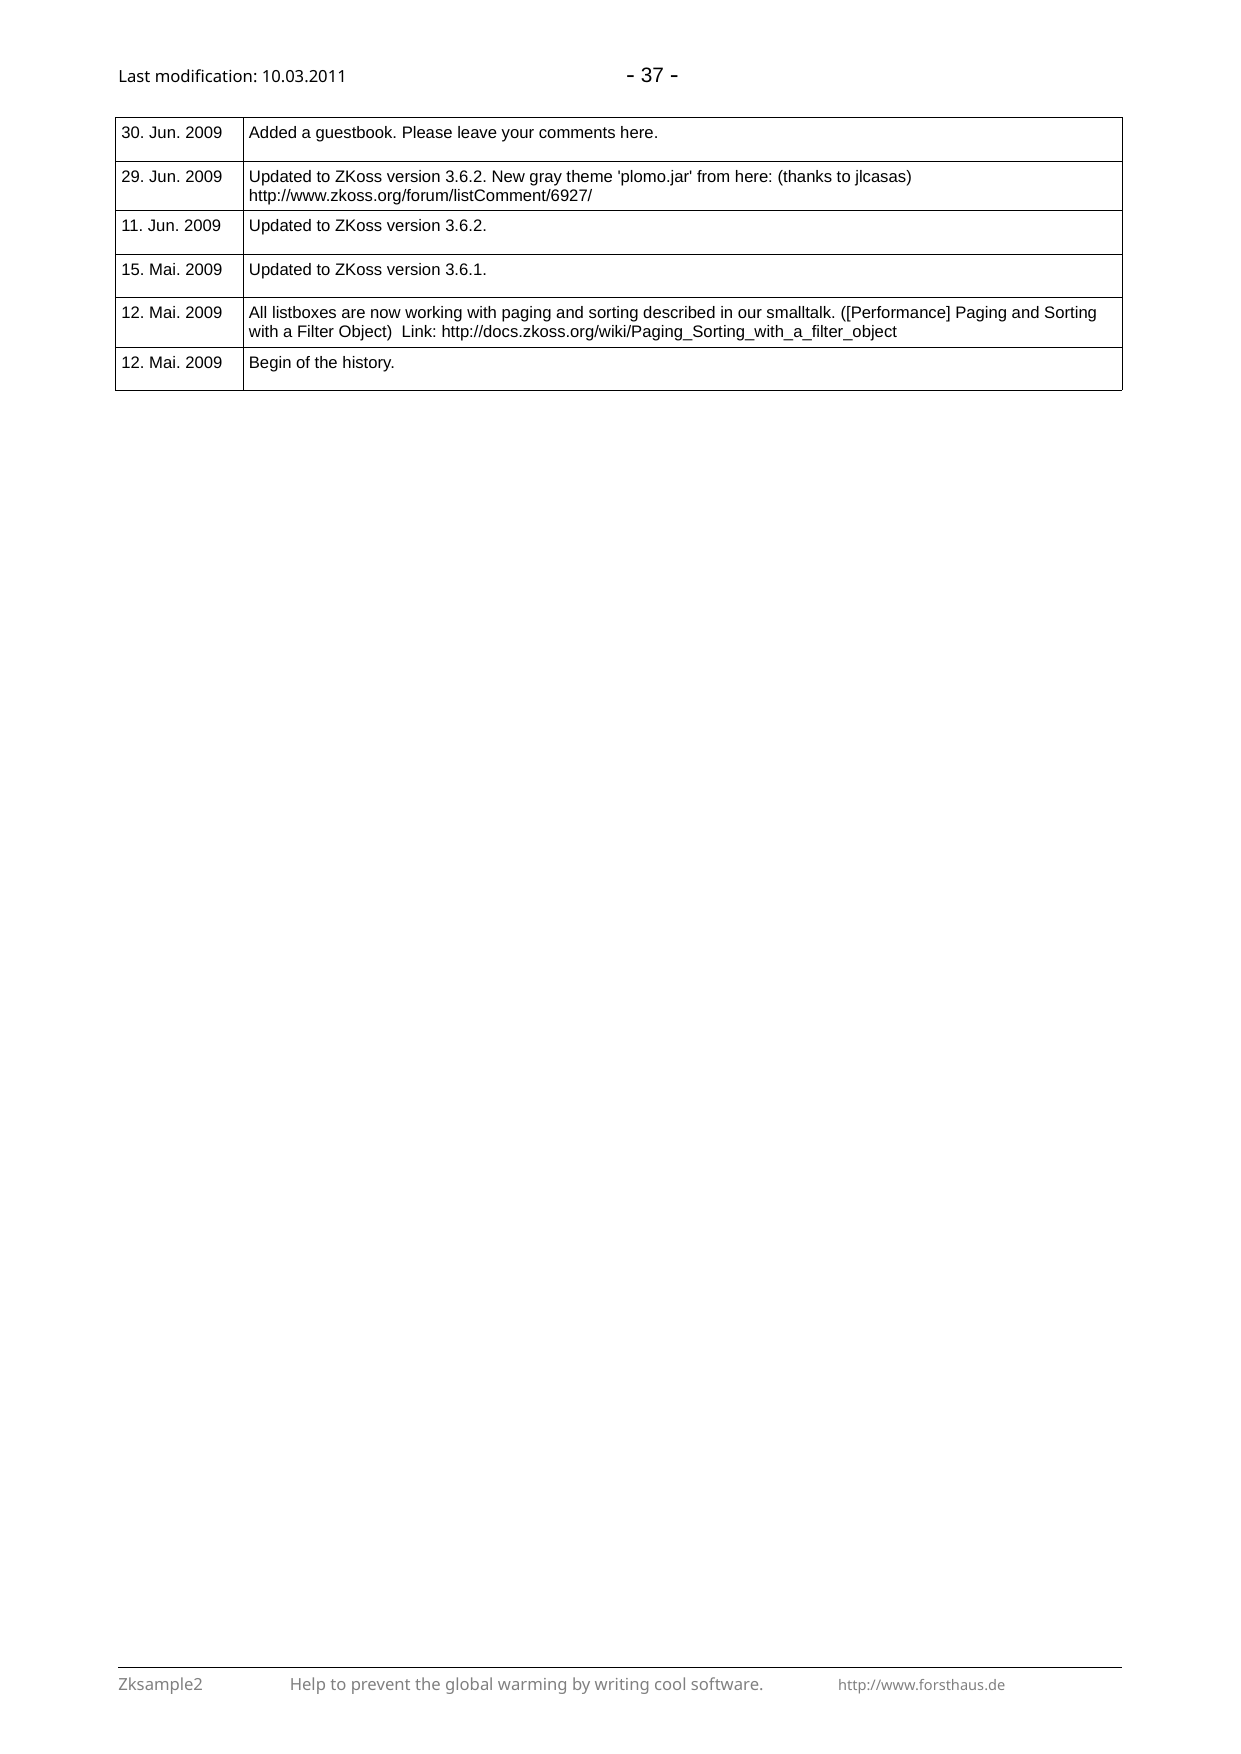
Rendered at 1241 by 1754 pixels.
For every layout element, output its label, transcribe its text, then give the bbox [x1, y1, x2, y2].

table_cell All listboxes are now working with paging and sorting described in our smalltalk. ([Performance] Paging and Sorting with a Filter Object) Link: http://docs.zkoss.org/wiki/Paging_Sorting_with_a_filter_object [244, 298, 1122, 347]
table_cell 12. Mai. 2009 [116, 348, 243, 390]
table_cell Added a guestbook. Please leave your comments here. [244, 118, 1122, 161]
table_cell 15. Mai. 2009 [116, 255, 243, 297]
table_cell Updated to ZKoss version 3.6.2. [244, 211, 1122, 254]
table_cell Begin of the history. [244, 348, 1122, 390]
table_cell 12. Mai. 2009 [116, 298, 243, 347]
table_cell Updated to ZKoss version 3.6.2. New gray theme 'plomo.jar' from here: (thanks to jlcasas) http://www.zkoss.org/forum/listComment/6927/ [244, 162, 1122, 210]
table_cell 30. Jun. 2009 [116, 118, 243, 161]
table_cell Updated to ZKoss version 3.6.1. [244, 255, 1122, 297]
table_cell 11. Jun. 2009 [116, 211, 243, 254]
table_cell 29. Jun. 2009 [116, 162, 243, 210]
